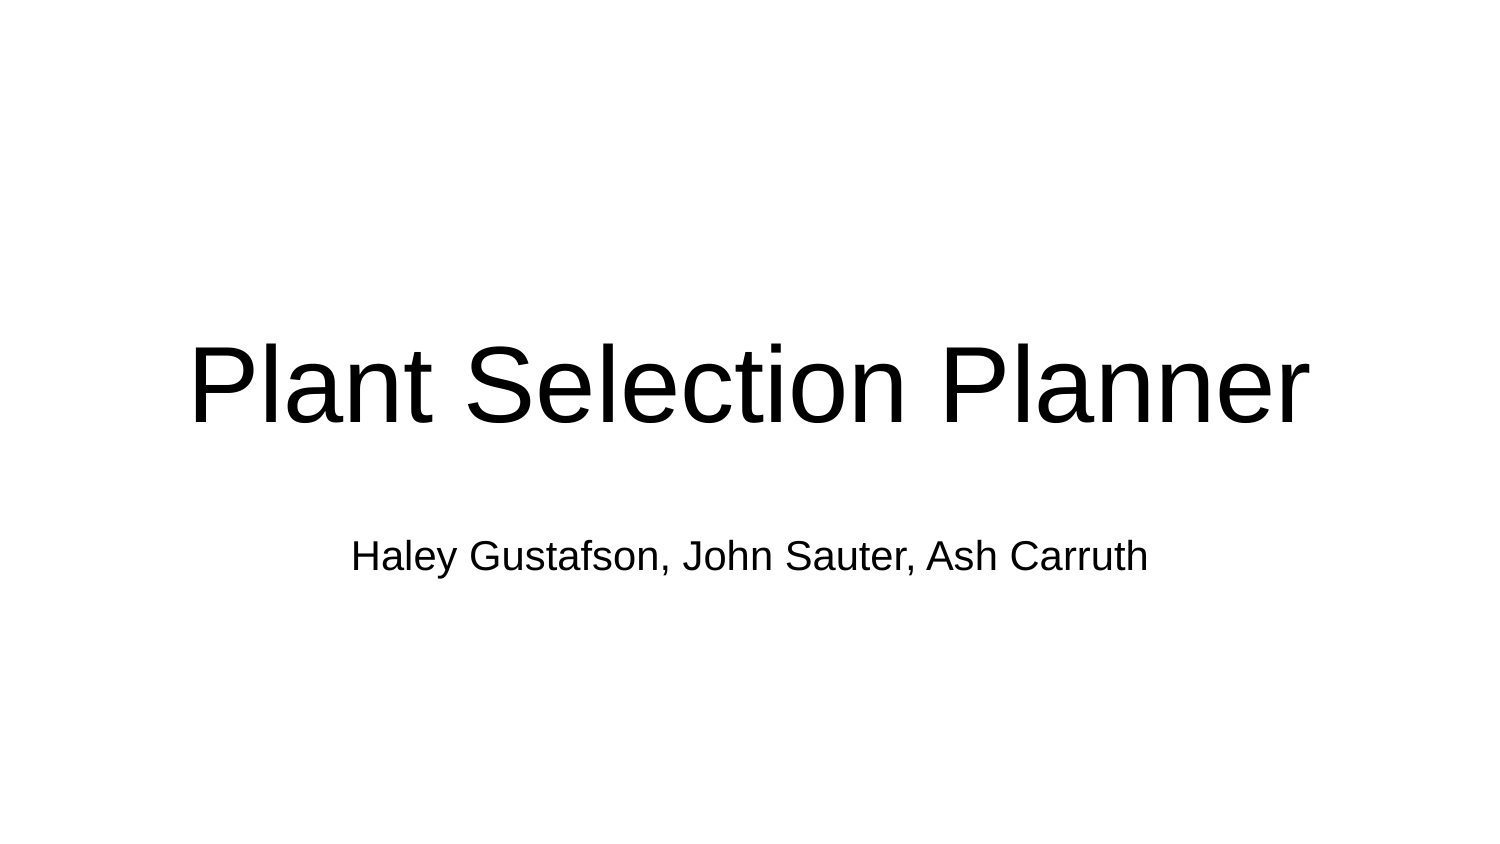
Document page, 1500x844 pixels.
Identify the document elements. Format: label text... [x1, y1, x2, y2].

title Plant Selection Planner [51, 122, 1449, 459]
subtitle MAKE A COPY! [51, 464, 1449, 595]
text_box Haley Gustafson, John Sauter, Ash Carruth [187, 525, 1313, 633]
